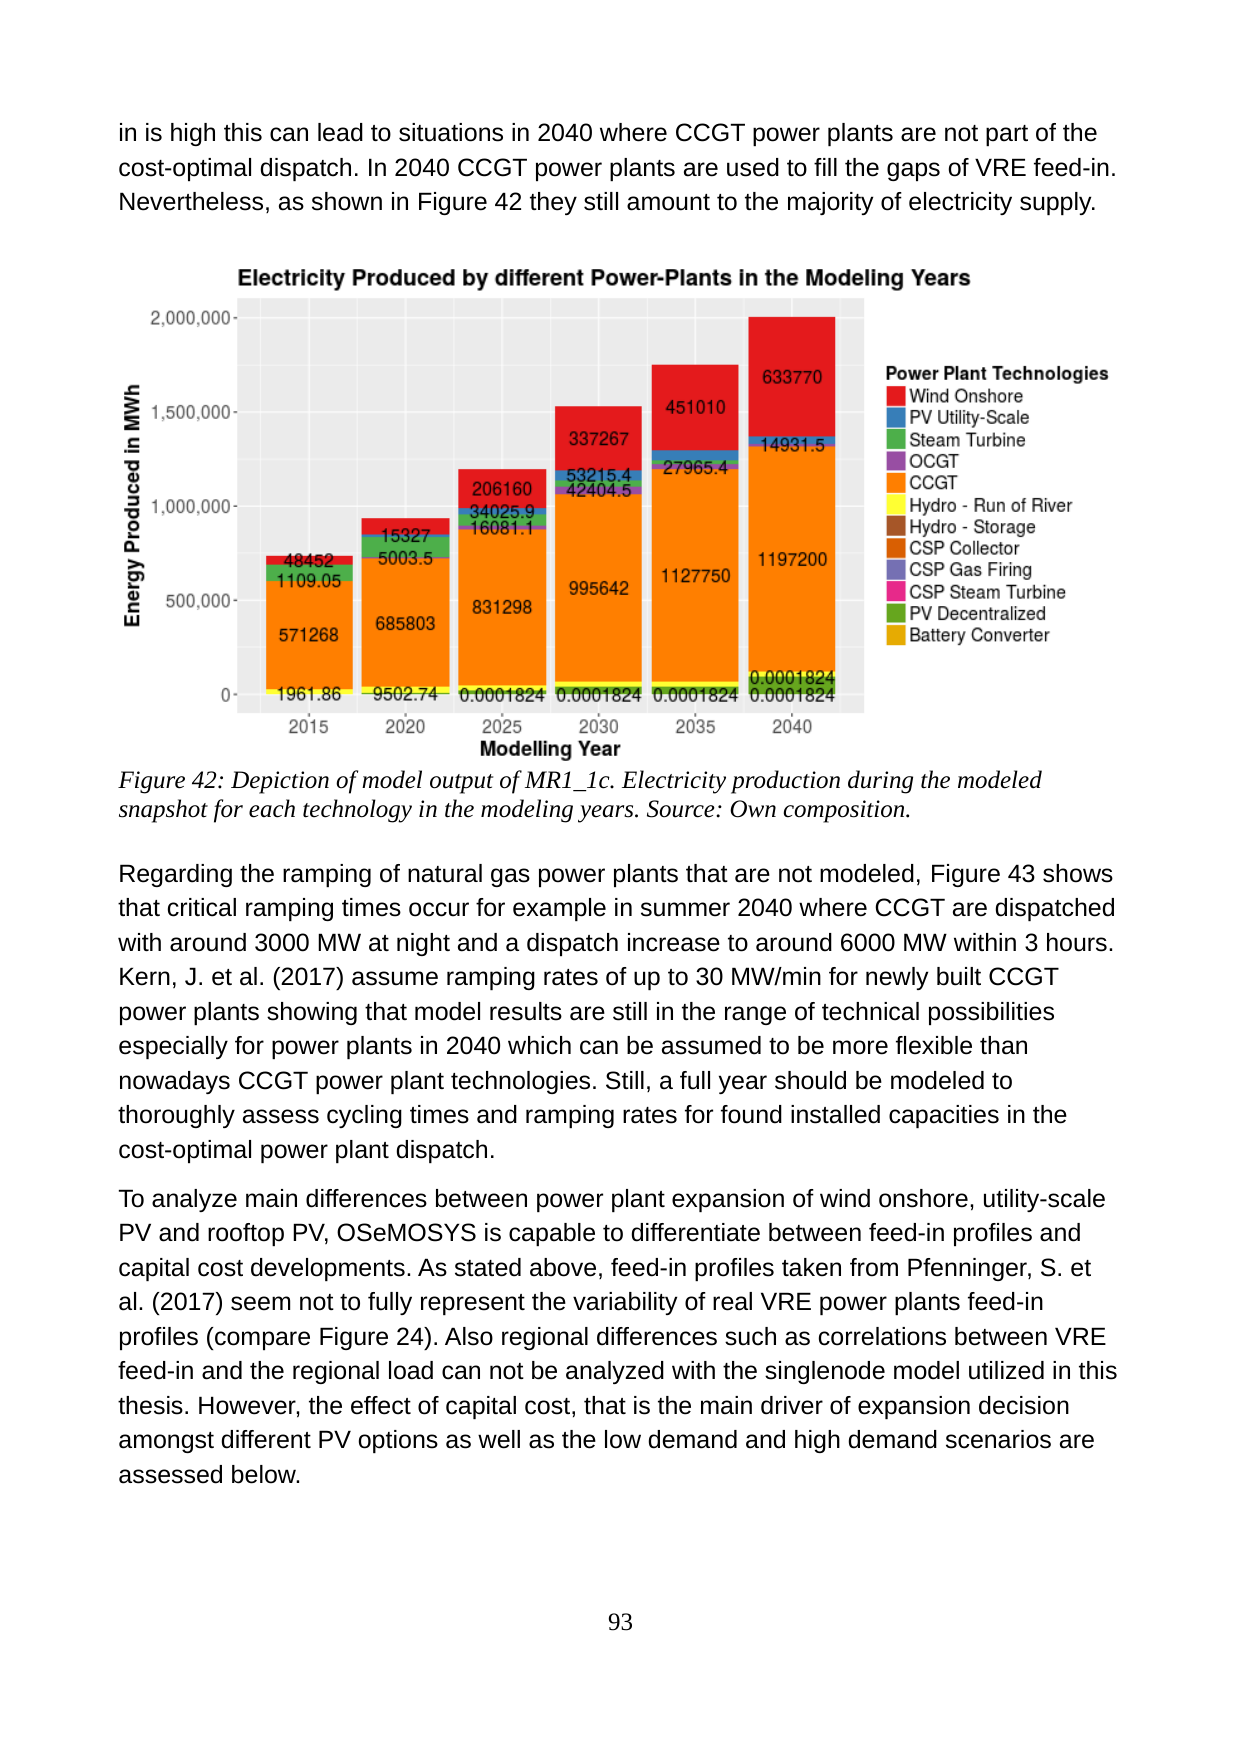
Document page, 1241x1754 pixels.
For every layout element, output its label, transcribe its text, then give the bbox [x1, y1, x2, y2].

text Regarding the ramping of natural gas power plants that are not modeled, Figure 43 shows that critical ramping times occur for example in summer 2040 where CCGT are dispatched with around 3000 MW at night and a dispatch increase to around 6000 MW within 3 hours. Kern, J. et al. (2017) assume ramping rates of up to 30 MW/min for newly built CCGT power plants showing that model results are still in the range of technical possibilities especially for power plants in 2040 which can be assumed to be more flexible than nowadays CCGT power plant technologies. Still, a full year should be modeled to thoroughly assess cycling times and ramping rates for found installed capacities in the cost-optimal power plant dispatch. [118, 823, 1122, 1163]
text in is high this can lead to situations in 2040 where CCGT power plants are not part of the cost-optimal dispatch. In 2040 CCGT power plants are used to fill the gaps of VRE feed-in. Nevertheless, as shown in Figure 42 they still amount to the majority of electricity supply. [118, 118, 1122, 216]
text Figure 42: Depiction of model output of MR1_1c. Electricity production during the modeled snapshot for each technology in the modeling years. Source: Own composition. [118, 766, 1122, 823]
picture [118, 263, 1123, 766]
text [118, 236, 1122, 263]
text To analyze main differences between power plant expansion of wind onshore, utility-scale PV and rooftop PV, OSeMOSYS is capable to differentiate between feed-in profiles and capital cost developments. As stated above, feed-in profiles taken from Pfenninger, S. et al. (2017) seem not to fully represent the variability of real VRE power plants feed-in profiles (compare Figure 24). Also regional differences such as correlations between VRE feed-in and the regional load can not be analyzed with the singlenode model utilized in this thesis. However, the effect of capital cost, that is the main driver of expansion decision amongst different PV options as well as the low demand and high demand scenarios are assessed below. [118, 1184, 1122, 1488]
